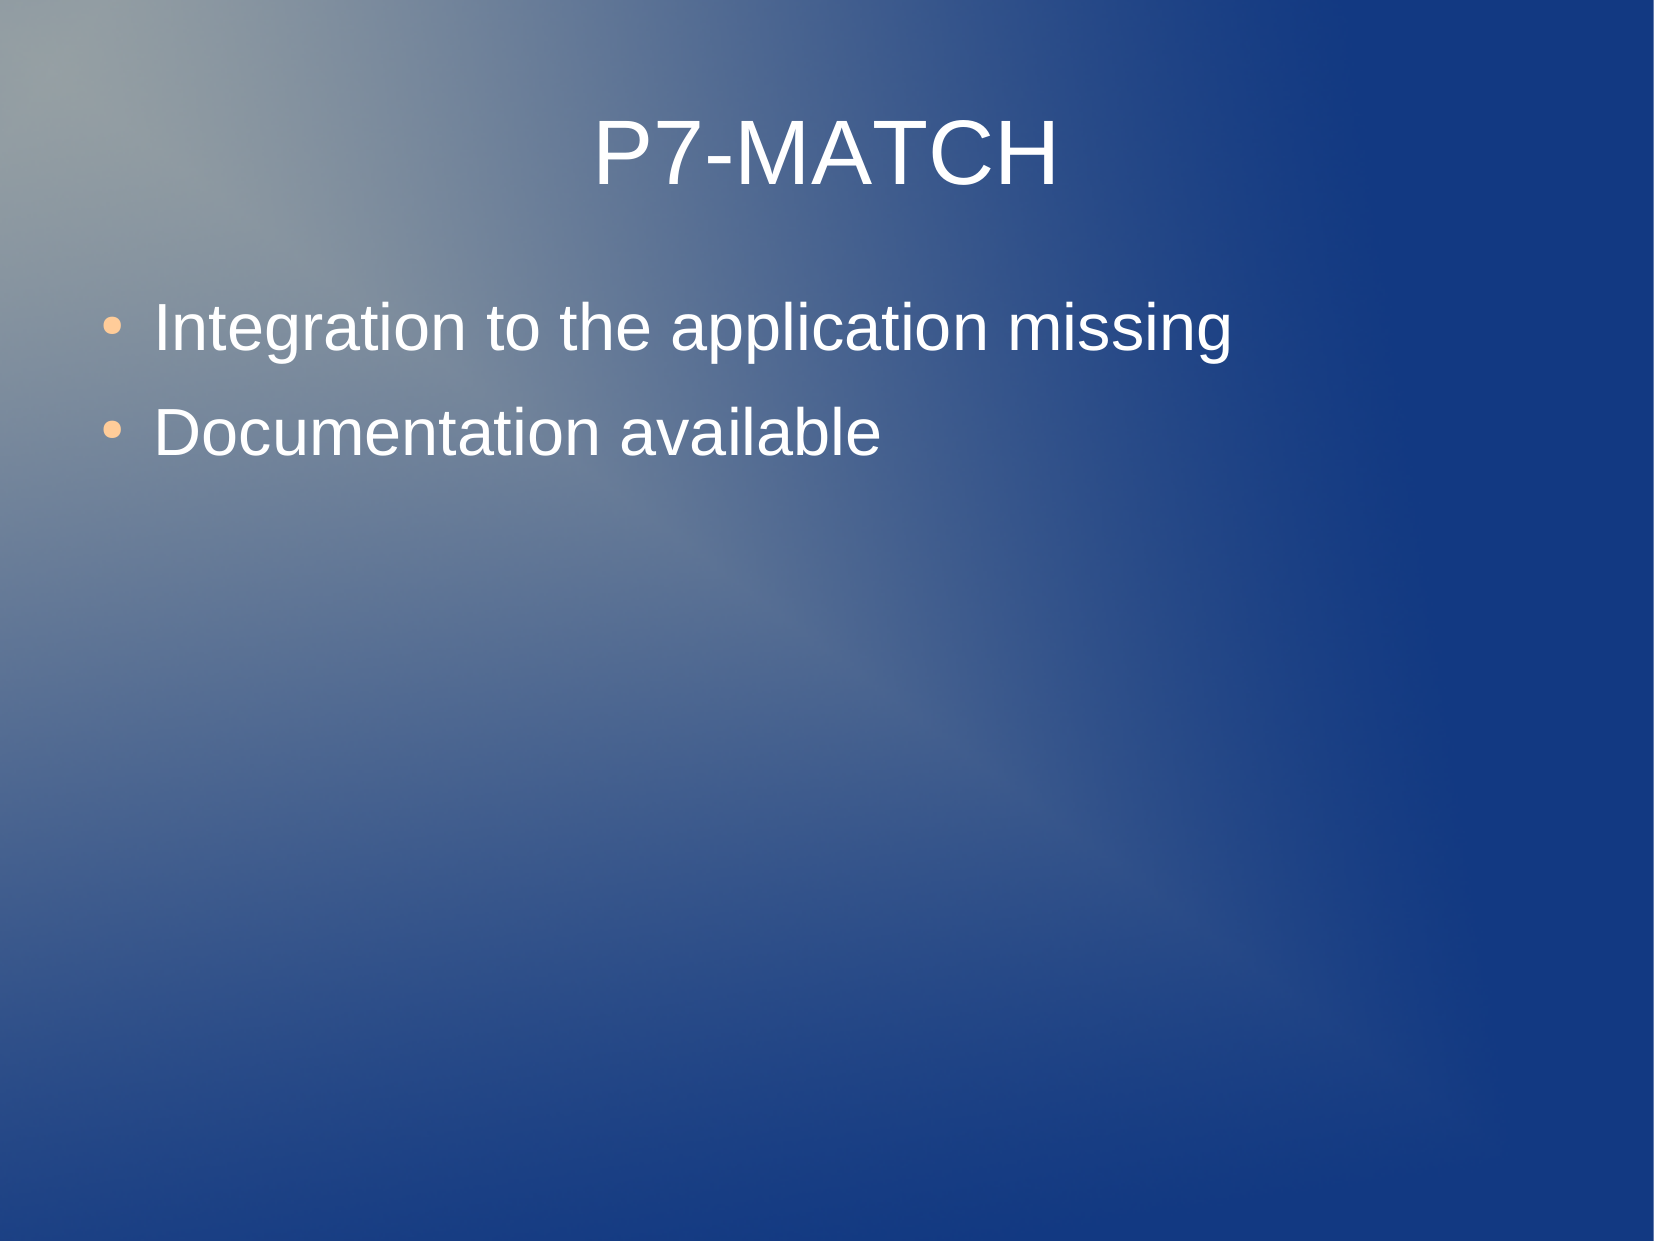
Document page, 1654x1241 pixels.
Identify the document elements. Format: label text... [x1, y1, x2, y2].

picture [0, 0, 1654, 1241]
list Integration to the application missing Documentation available [82, 290, 1571, 1109]
title P7-MATCH [82, 49, 1571, 257]
